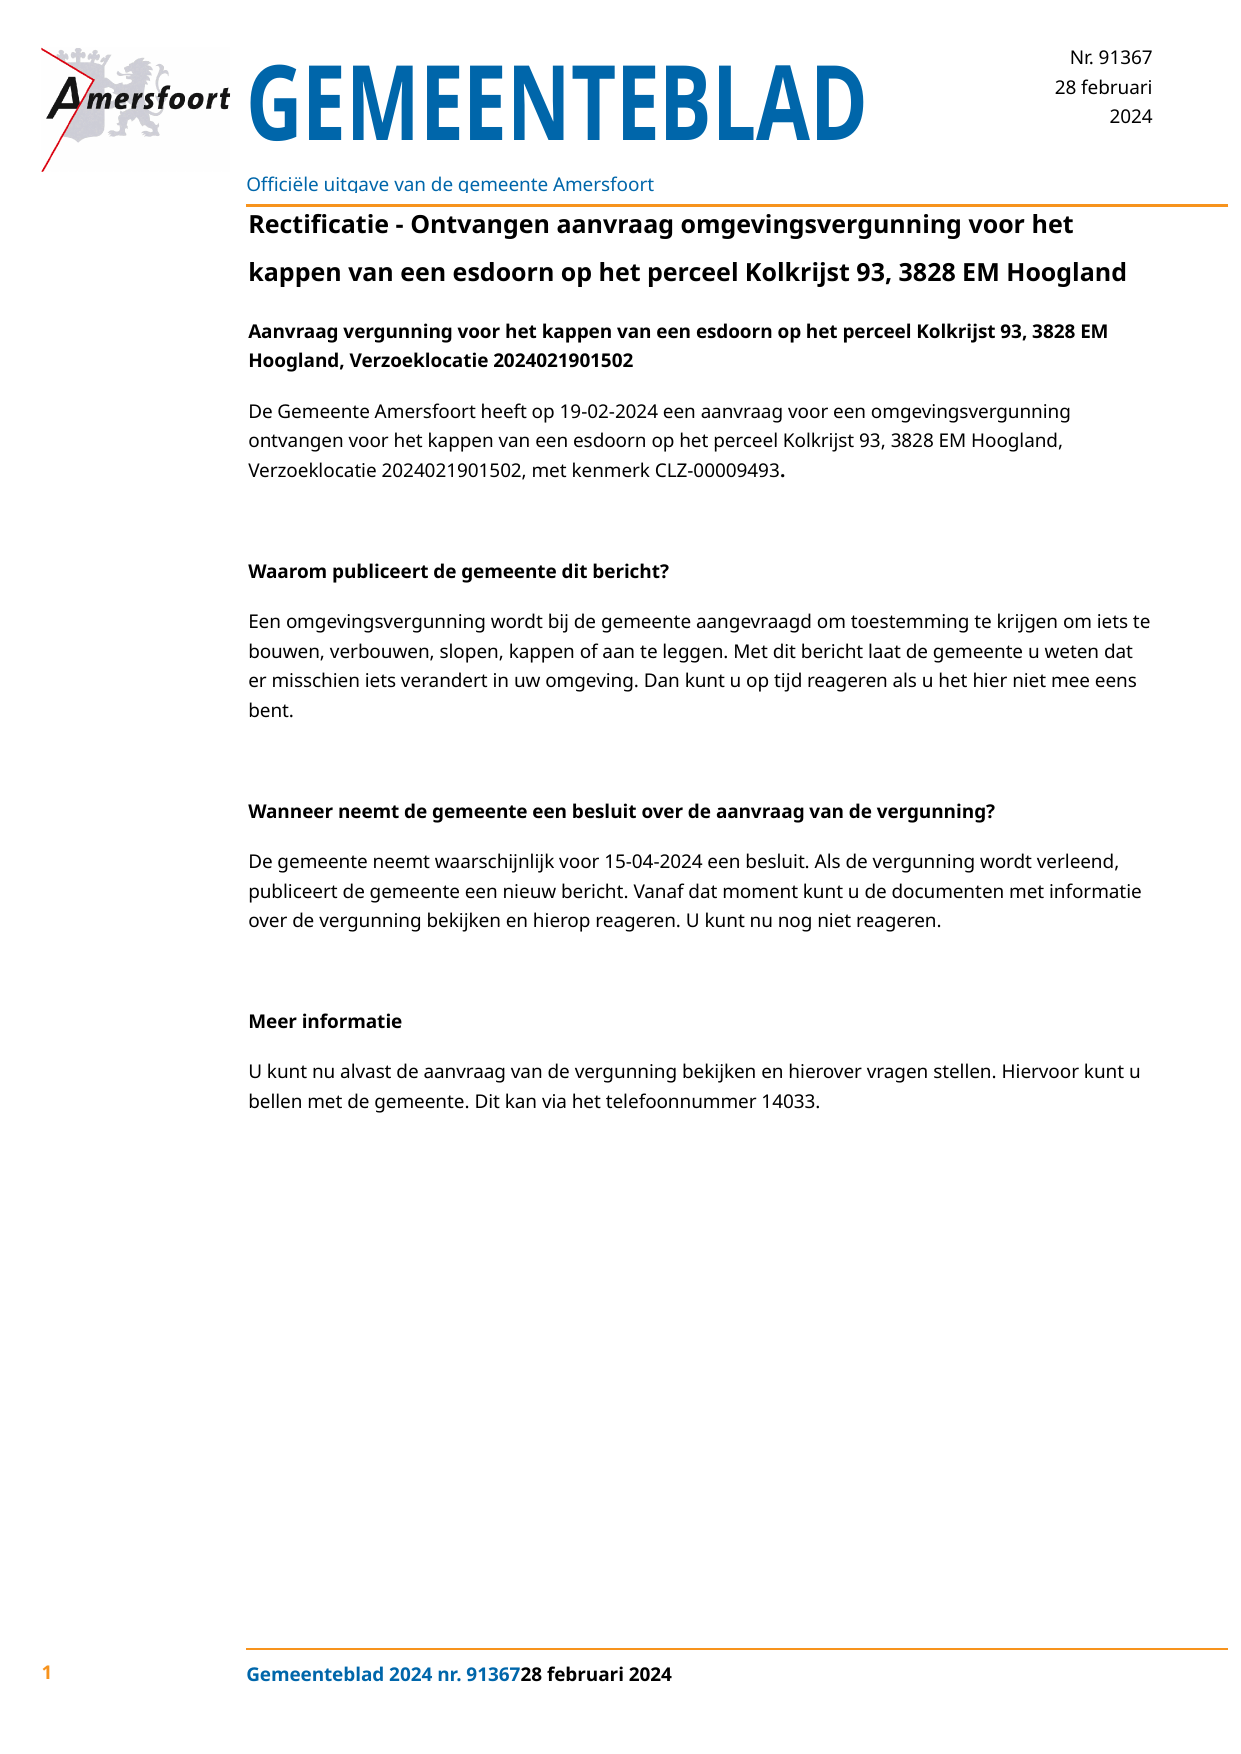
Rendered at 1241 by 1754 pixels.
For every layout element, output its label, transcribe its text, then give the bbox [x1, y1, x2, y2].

text De Gemeente Amersfoort heeft op 19-02-2024 een aanvraag voor een omgevingsvergunning ontvangen voor het kappen van een esdoorn op het perceel Kolkrijst 93, 3828 EM Hoogland, Verzoeklocatie 2024021901502, met kenmerk CLZ-00009493. [248, 398, 1152, 483]
text U kunt nu alvast de aanvraag van de vergunning bekijken en hierover vragen stellen. Hiervoor kunt u bellen met de gemeente. Dit kan via het telefoonnummer 14033. [248, 1059, 1152, 1114]
text De gemeente neemt waarschijnlijk voor 15-04-2024 een besluit. Als de vergunning wordt verleend, publiceert de gemeente een nieuw bericht. Vanaf dat moment kunt u de documenten met informatie over de vergunning bekijken en hierop reageren. U kunt nu nog niet reageren. [248, 848, 1152, 933]
picture [41, 47, 231, 172]
text Rectificatie - Ontvangen aanvraag omgevingsvergunning voor het kappen van een esdoorn op het perceel Kolkrijst 93, 3828 EM Hoogland [248, 207, 1152, 288]
text Aanvraag vergunning voor het kappen van een esdoorn op het perceel Kolkrijst 93, 3828 EM Hoogland, Verzoeklocatie 2024021901502 [248, 318, 1152, 373]
text Meer informatie [248, 1008, 1152, 1034]
text Een omgevingsvergunning wordt bij de gemeente aangevraagd om toestemming te krijgen om iets te bouwen, verbouwen, slopen, kappen of aan te leggen. Met dit bericht laat de gemeente u weten dat er misschien iets verandert in uw omgeving. Dan kunt u op tijd reageren als u het hier niet mee eens bent. [248, 608, 1152, 723]
text Waarom publiceert de gemeente dit bericht? [248, 558, 1152, 584]
text Wanneer neemt de gemeente een besluit over de aanvraag van de vergunning? [248, 798, 1152, 824]
